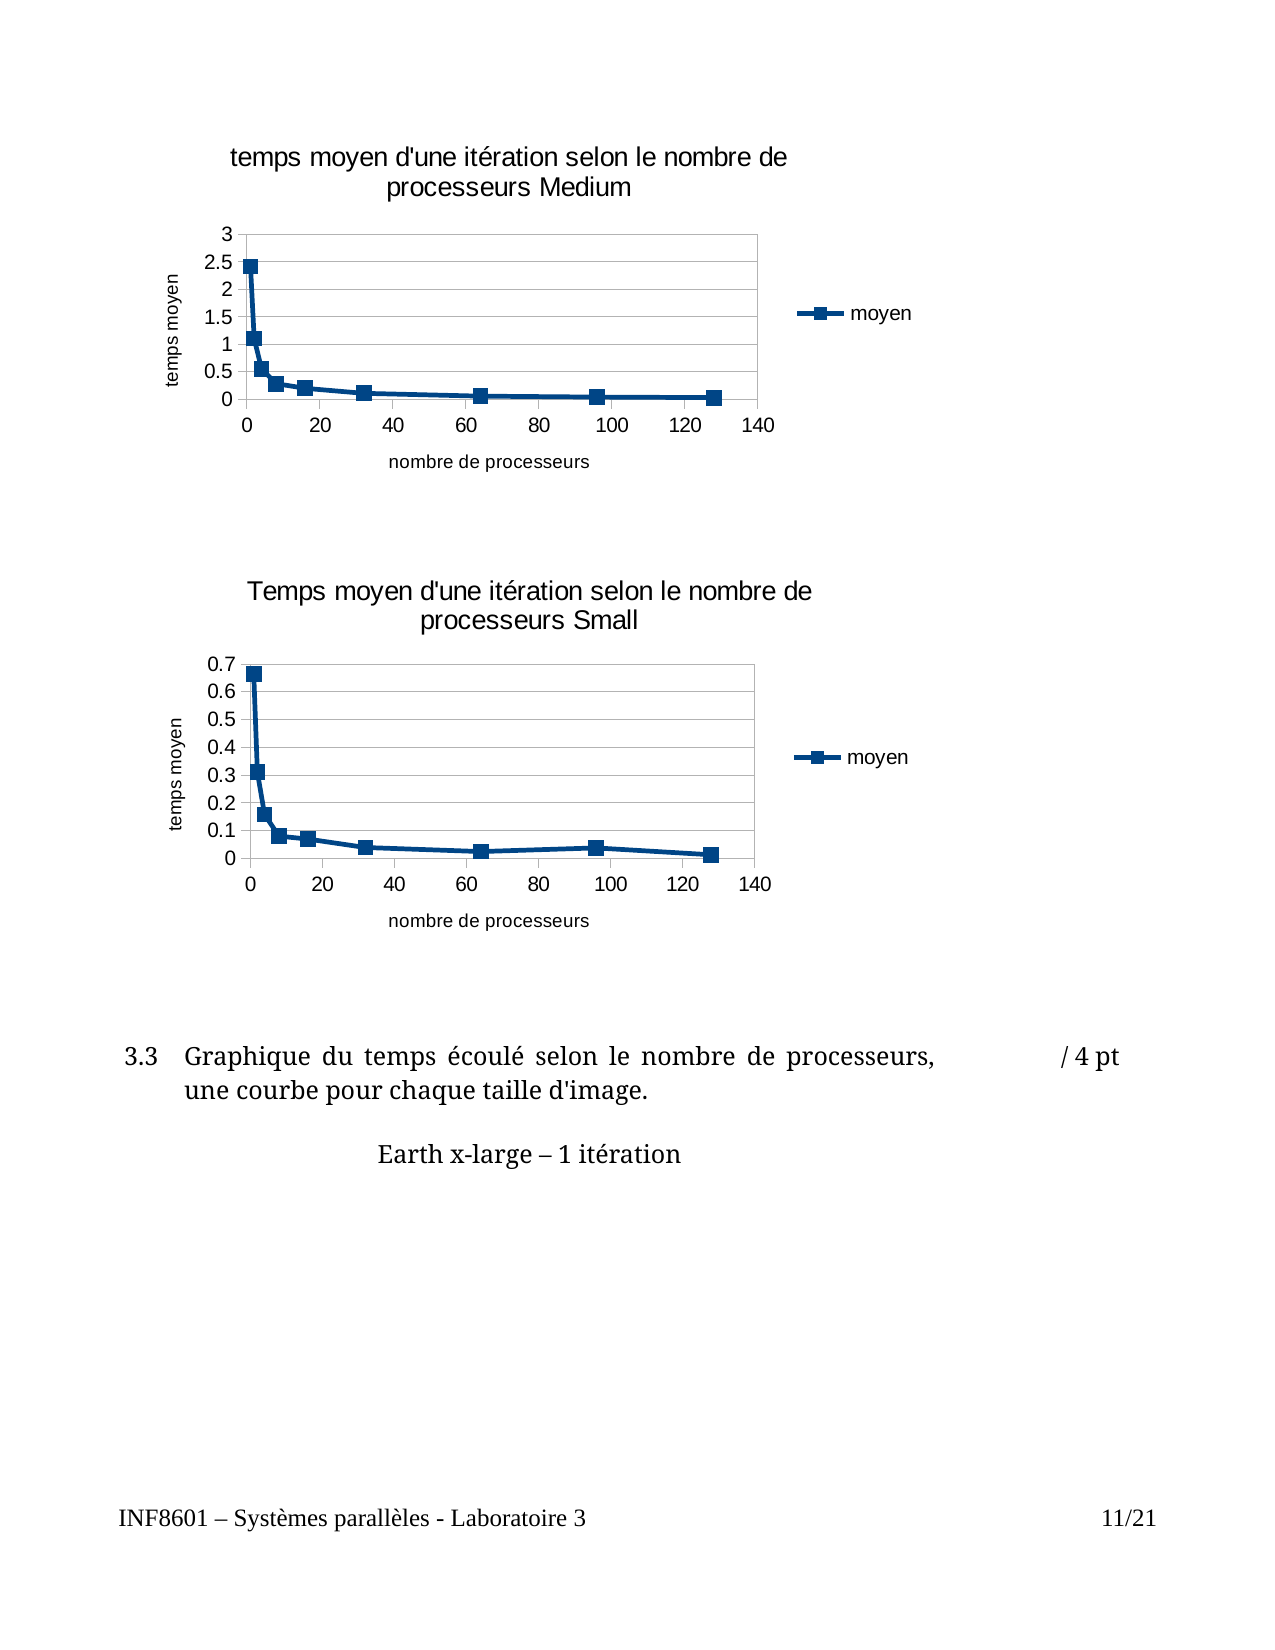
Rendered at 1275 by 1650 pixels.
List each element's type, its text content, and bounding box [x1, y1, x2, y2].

table_cell [1049, 118, 1157, 1018]
table_cell Graphique du temps écoulé selon le nombre de processeurs, une courbe pour chaque taille d'image. Earth x-large – 1 itération [118, 1018, 941, 1191]
table_cell [941, 118, 1049, 1018]
table_cell [941, 1018, 1049, 1191]
table_cell Calcul du temps moyen d'une itération selon le nombre de processeurs et pour chaque taille d'image. [118, 118, 941, 1018]
table_cell / 4 pt [1049, 1018, 1157, 1191]
